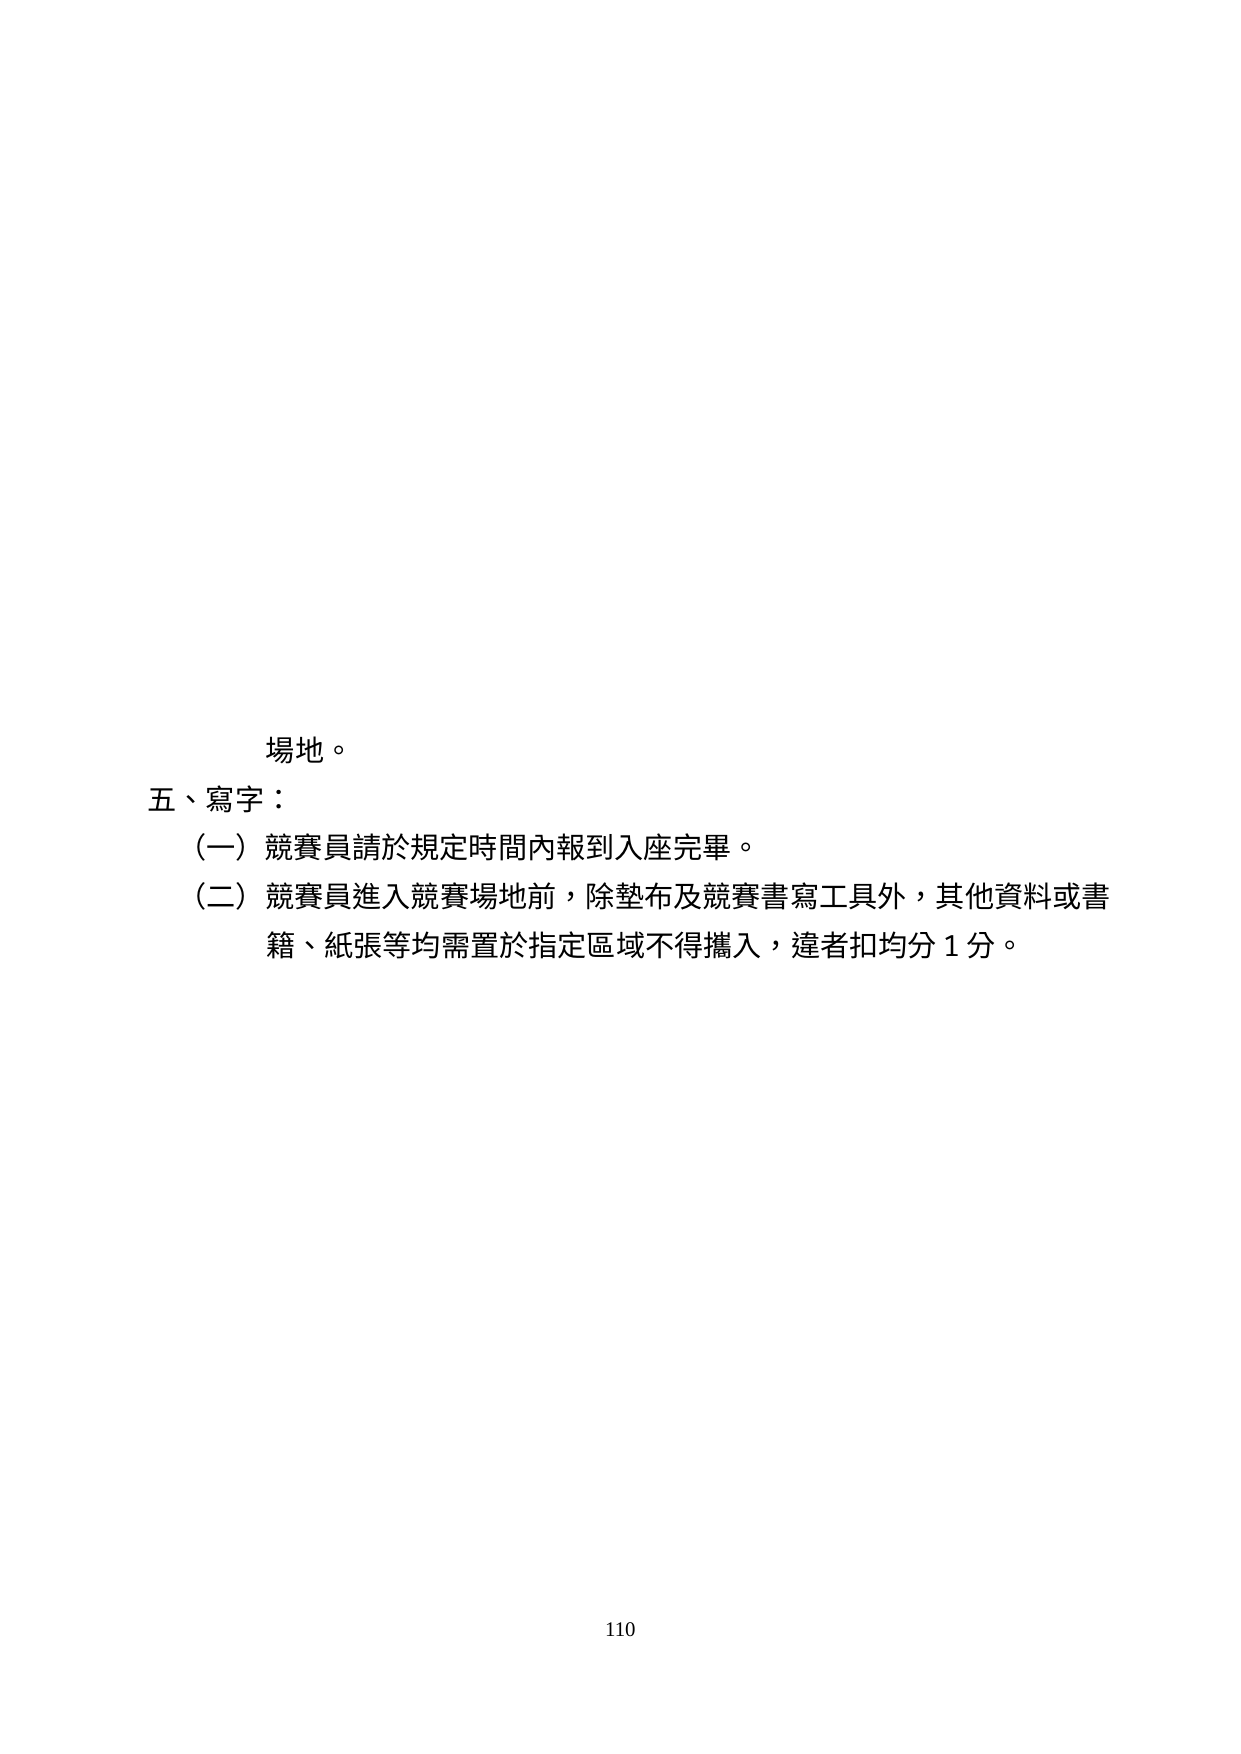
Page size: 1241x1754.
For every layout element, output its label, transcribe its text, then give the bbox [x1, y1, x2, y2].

text 場地。 [177, 728, 1122, 770]
text （一）競賽員請於規定時間內報到入座完畢。 [177, 825, 1122, 867]
text （二）競賽員進入競賽場地前，除墊布及競賽書寫工具外，其他資料或書籍、紙張等均需置於指定區域不得攜入，違者扣均分1分。 [177, 873, 1122, 964]
text 五、寫字： [118, 776, 1122, 819]
